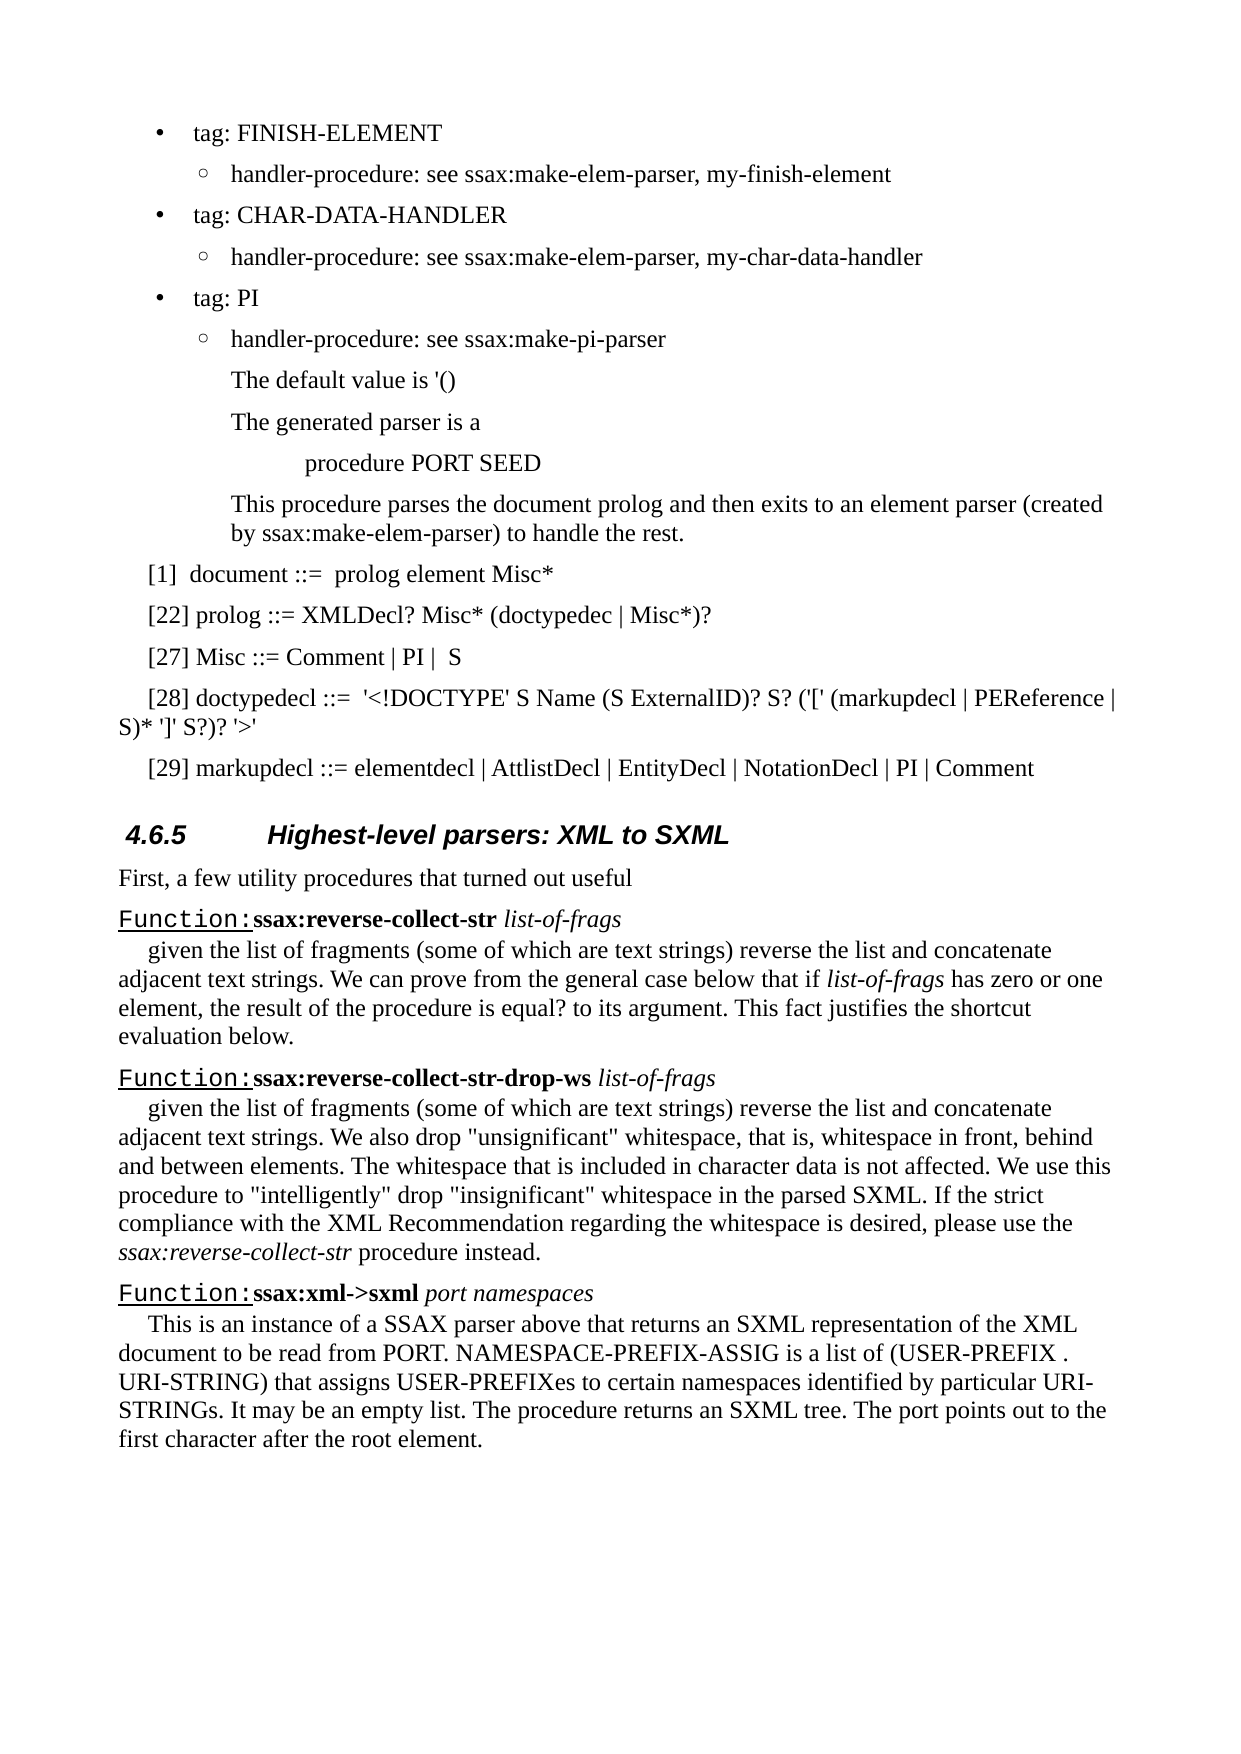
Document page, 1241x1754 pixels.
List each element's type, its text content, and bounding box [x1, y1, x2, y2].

list handler-procedure: see ssax:make-elem-parser, my-char-data-handler [193, 242, 1122, 271]
text This is an instance of a SSAX parser above that returns an SXML representation of the XML document to be read from PORT. NAMESPACE-PREFIX-ASSIG is a list of (USER-PREFIX . URI-STRING) that assigns USER-PREFIXes to certain namespaces identified by particular URI-STRINGs. It may be an empty list. The procedure returns an SXML tree. The port points out to the first character after the root element. [118, 1309, 1122, 1453]
text [27] Misc ::= Comment | PI | S [118, 642, 1122, 671]
text [22] prolog ::= XMLDecl? Misc* (doctypedec | Misc*)? [118, 601, 1122, 629]
list handler-procedure: see ssax:make-pi-parser [193, 324, 1122, 353]
list procedure PORT SEED [193, 448, 1122, 477]
text Function:ssax:reverse-collect-str-drop-ws list-of-frags [118, 1063, 1122, 1093]
list handler-procedure: see ssax:make-elem-parser, my-finish-element [193, 159, 1122, 188]
subtitle Highest-level parsers: XML to SXML [118, 819, 1122, 851]
list This procedure parses the document prolog and then exits to an element parser (created by ssax:make-elem-parser) to handle the rest. [193, 489, 1122, 547]
text given the list of fragments (some of which are text strings) reverse the list and concatenate adjacent text strings. We can prove from the general case below that if list-of-frags has zero or one element, the result of the procedure is equal? to its argument. This fact justifies the shortcut evaluation below. [118, 935, 1122, 1050]
text First, a few utility procedures that turned out useful [118, 863, 1122, 892]
list tag: PI [156, 283, 1122, 312]
list The generated parser is a [193, 407, 1122, 436]
text [29] markupdecl ::= elementdecl | AttlistDecl | EntityDecl | NotationDecl | PI | Comment [118, 753, 1122, 782]
text Function:ssax:xml->sxml port namespaces [118, 1278, 1122, 1309]
text Function:ssax:reverse-collect-str list-of-frags [118, 904, 1122, 935]
list The default value is '() [193, 366, 1122, 394]
text given the list of fragments (some of which are text strings) reverse the list and concatenate adjacent text strings. We also drop "unsignificant" whitespace, that is, whitespace in front, behind and between elements. The whitespace that is included in character data is not affected. We use this procedure to "intelligently" drop "insignificant" whitespace in the parsed SXML. If the strict compliance with the XML Recommendation regarding the whitespace is desired, please use the ssax:reverse-collect-str procedure instead. [118, 1093, 1122, 1266]
list tag: CHAR-DATA-HANDLER [156, 201, 1122, 229]
list tag: FINISH-ELEMENT [156, 118, 1122, 147]
text [1] document ::= prolog element Misc* [118, 559, 1122, 588]
text [28] doctypedecl ::= '<!DOCTYPE' S Name (S ExternalID)? S? ('[' (markupdecl | PEReference | S)* ']' S?)? '>' [118, 683, 1122, 741]
